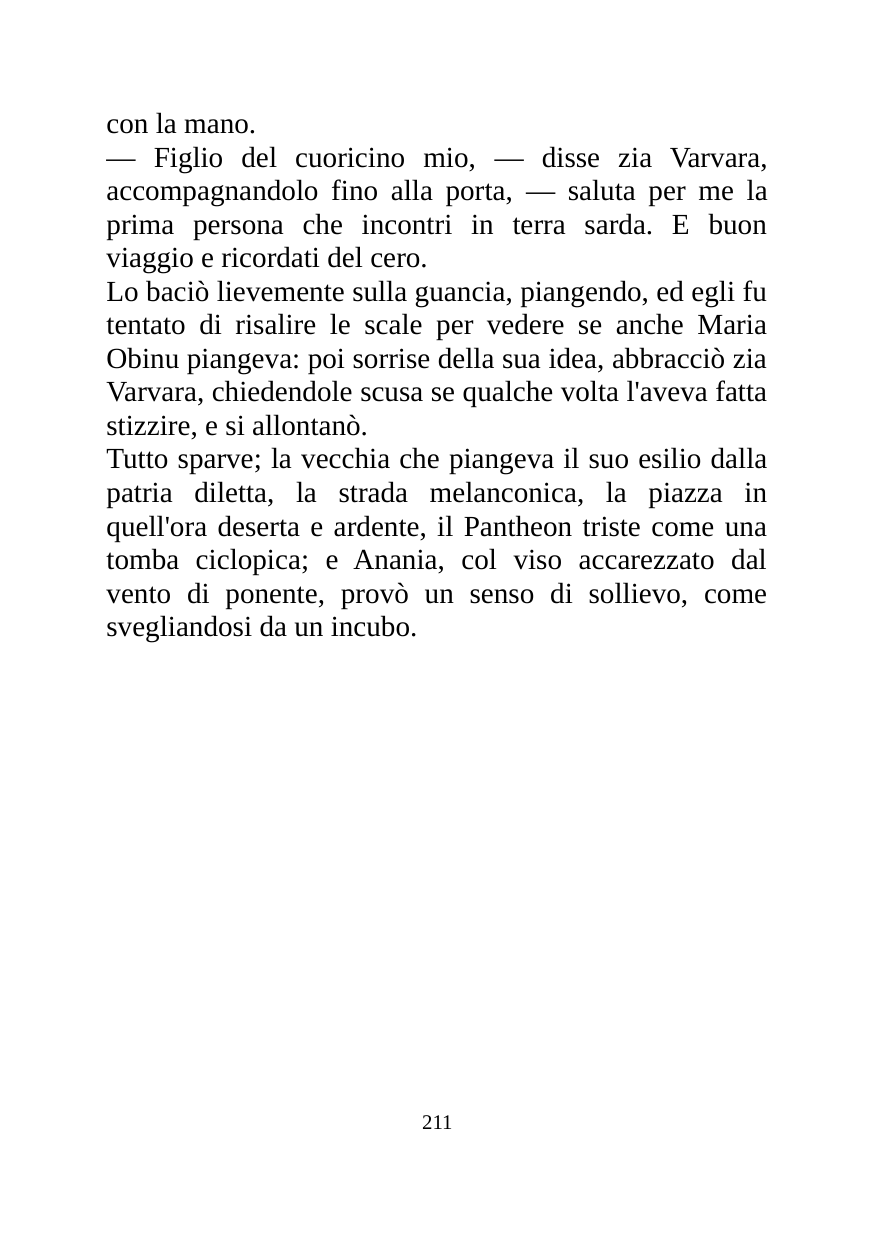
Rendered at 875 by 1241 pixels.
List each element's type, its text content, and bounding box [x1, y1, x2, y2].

text — Figlio del cuoricino mio, — disse zia Varvara, accompagnandolo fino alla porta, — saluta per me la prima persona che incontri in terra sarda. E buon viaggio e ricordati del cero. [106, 140, 768, 274]
text Lo baciò lievemente sulla guancia, piangendo, ed egli fu tentato di risalire le scale per vedere se anche Maria Obinu piangeva: poi sorrise della sua idea, abbracciò zia Varvara, chiedendole scusa se qualche volta l'aveva fatta stizzire, e si allontanò. [106, 274, 768, 442]
text Tutto sparve; la vecchia che piangeva il suo esilio dalla patria diletta, la strada melanconica, la piazza in quell'ora deserta e ardente, il Pantheon triste come una tomba ciclopica; e Anania, col viso accarezzato dal vento di ponente, provò un senso di sollievo, come svegliandosi da un incubo. [106, 442, 768, 643]
text con la mano. [106, 106, 768, 140]
